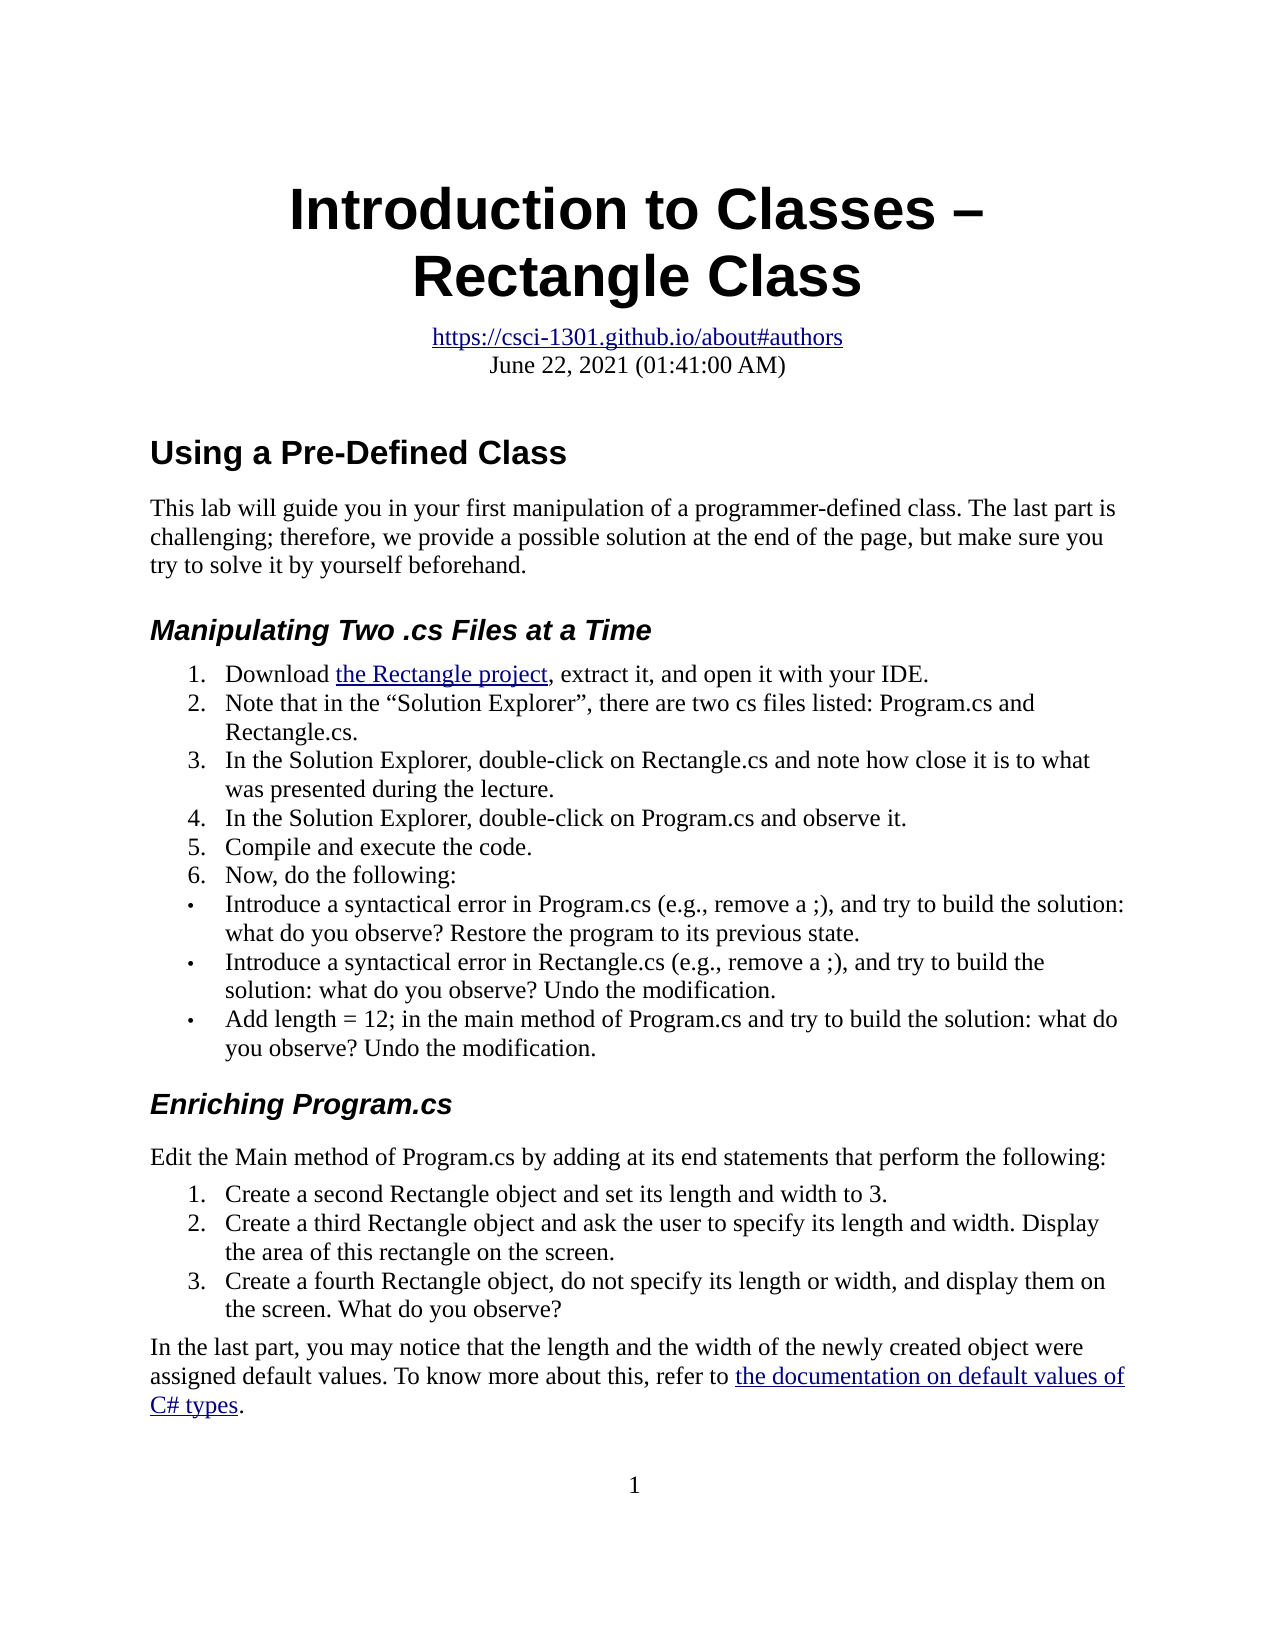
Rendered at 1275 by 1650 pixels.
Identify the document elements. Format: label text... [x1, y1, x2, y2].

list Introduce a syntactical error in Rectangle.cs (e.g., remove a ;), and try to build the solution: what do you observe? Undo the modification. [187, 947, 1125, 1004]
title Introduction to Classes – Rectangle Class [150, 175, 1125, 309]
list Create a fourth Rectangle object, do not specify its length or width, and display them on the screen. What do you observe? [187, 1266, 1125, 1323]
list In the Solution Explorer, double-click on Program.cs and observe it. [187, 803, 1125, 832]
list Note that in the “Solution Explorer”, there are two cs files listed: Program.cs and Rectangle.cs. [187, 688, 1125, 746]
text In the last part, you may notice that the length and the width of the newly created object were assigned default values. To know more about this, refer to the documentation on default values of C# types. [150, 1332, 1125, 1418]
list Create a second Rectangle object and set its length and width to 3. [187, 1179, 1125, 1208]
list In the Solution Explorer, double-click on Rectangle.cs and note how close it is to what was presented during the lecture. [187, 746, 1125, 803]
text This lab will guide you in your first manipulation of a programmer-defined class. The last part is challenging; therefore, we provide a possible solution at the end of the page, but make sure you try to solve it by yourself beforehand. [150, 493, 1125, 579]
text Edit the Main method of Program.cs by adding at its end statements that perform the following: [150, 1142, 1125, 1171]
text https://csci-1301.github.io/about#authors [150, 322, 1125, 350]
list Introduce a syntactical error in Program.cs (e.g., remove a ;), and try to build the solution: what do you observe? Restore the program to its previous state. [187, 889, 1125, 947]
list Add length = 12; in the main method of Program.cs and try to build the solution: what do you observe? Undo the modification. [187, 1004, 1125, 1062]
list Now, do the following: [187, 861, 1125, 889]
list Compile and execute the code. [187, 832, 1125, 861]
list Download the Rectangle project, extract it, and open it with your IDE. [187, 659, 1125, 688]
list Create a third Rectangle object and ask the user to specify its length and width. Display the area of this rectangle on the screen. [187, 1208, 1125, 1266]
subtitle Enriching Program.cs [150, 1087, 1125, 1120]
subtitle Manipulating Two .cs Files at a Time [150, 613, 1125, 647]
text June 22, 2021 (01:41:00 AM) [150, 350, 1125, 379]
subtitle Using a Pre-Defined Class [150, 433, 1125, 472]
